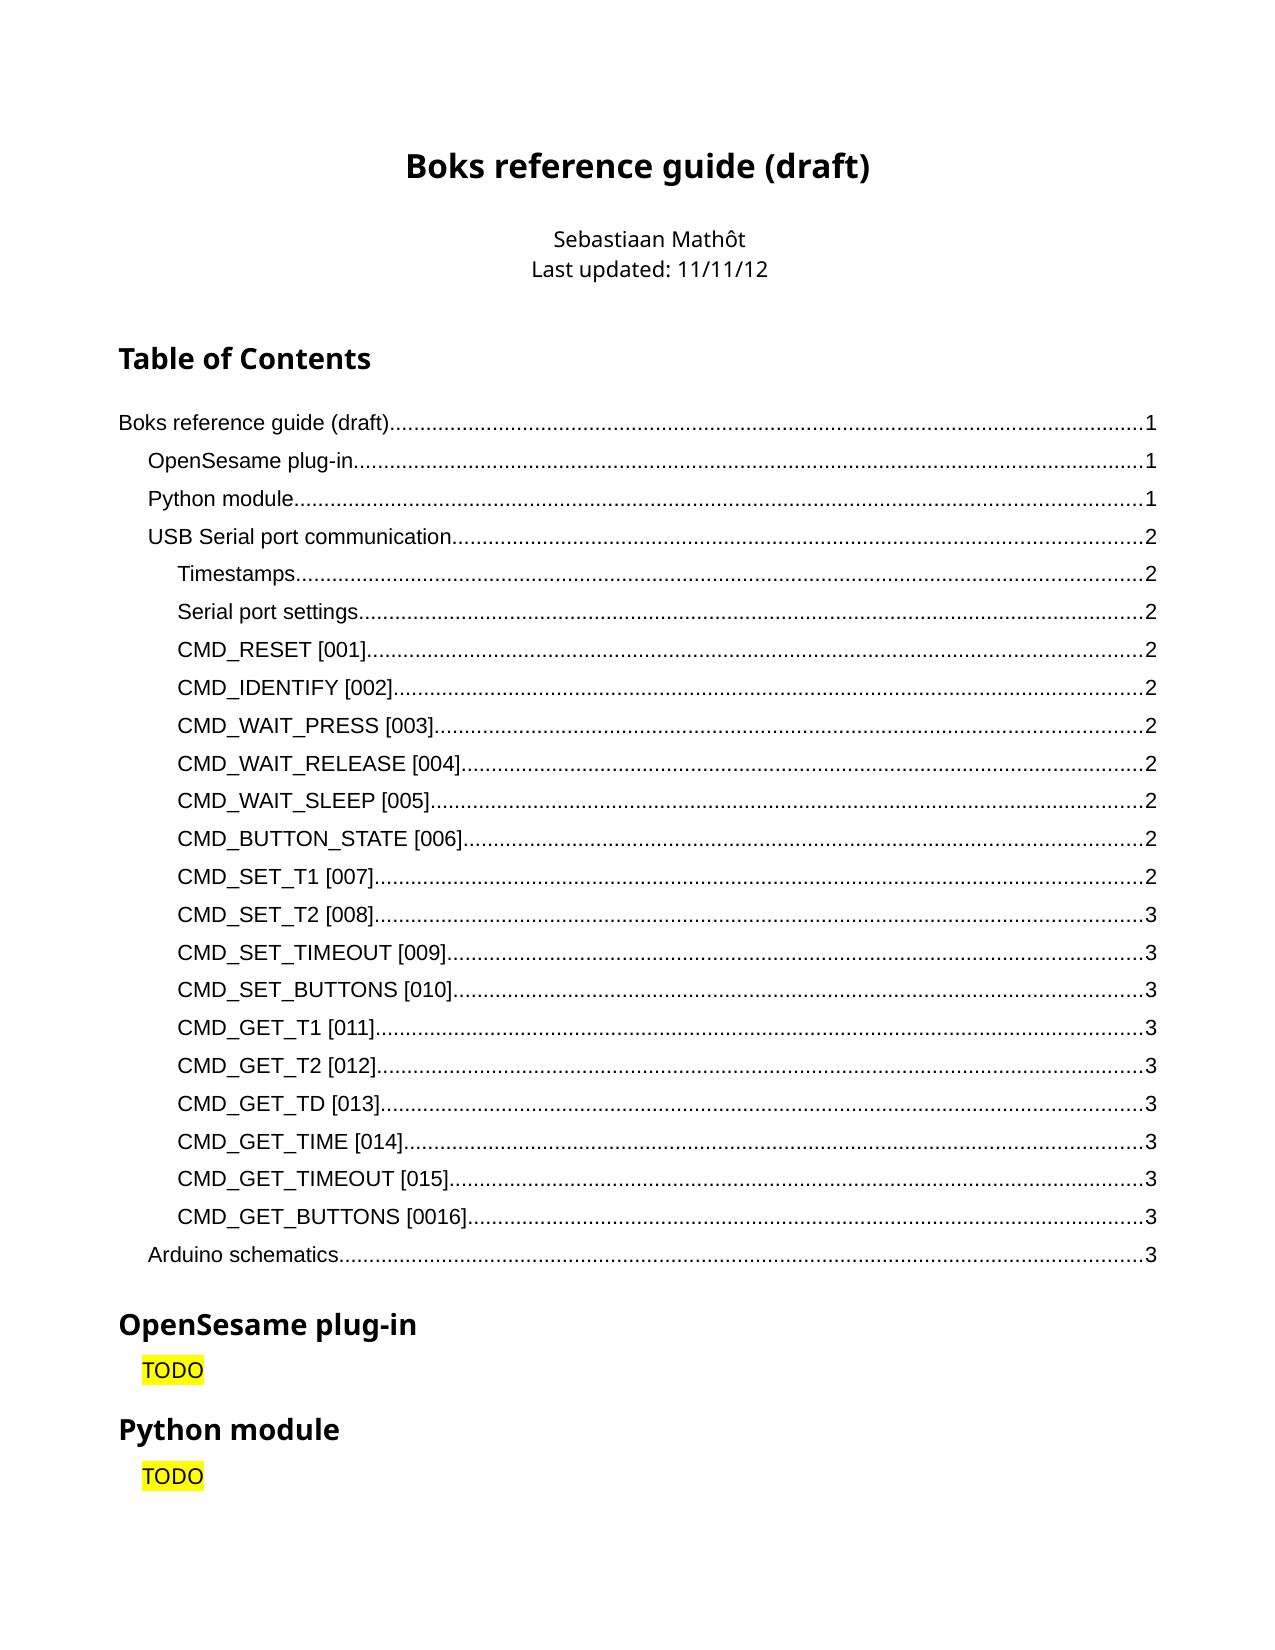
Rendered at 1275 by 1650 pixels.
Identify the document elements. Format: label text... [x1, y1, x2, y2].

text TODO [142, 1355, 1157, 1385]
text OpenSesame plug-in 1 [148, 448, 1157, 473]
text CMD_GET_T1 [011] 3 [177, 1015, 1157, 1040]
subtitle OpenSesame plug-in [118, 1304, 1157, 1343]
text CMD_WAIT_PRESS [003] 2 [177, 713, 1157, 738]
subtitle Python module [118, 1409, 1157, 1449]
text CMD_GET_TD [013] 3 [177, 1091, 1157, 1116]
text CMD_SET_T1 [007] 2 [177, 864, 1157, 889]
subtitle Table of Contents [118, 338, 1157, 378]
text TODO [142, 1461, 1157, 1491]
text Arduino schematics 3 [148, 1242, 1157, 1267]
text CMD_GET_T2 [012] 3 [177, 1053, 1157, 1078]
text USB Serial port communication 2 [148, 523, 1157, 549]
text CMD_SET_TIMEOUT [009] 3 [177, 939, 1157, 965]
text CMD_IDENTIFY [002] 2 [177, 675, 1157, 700]
text CMD_GET_BUTTONS [0016] 3 [177, 1204, 1157, 1229]
text CMD_RESET [001] 2 [177, 637, 1157, 662]
text CMD_BUTTON_STATE [006] 2 [177, 826, 1157, 851]
text CMD_GET_TIMEOUT [015] 3 [177, 1166, 1157, 1192]
text CMD_SET_BUTTONS [010] 3 [177, 977, 1157, 1002]
text Sebastiaan Mathôt [142, 224, 1157, 253]
text Boks reference guide (draft) 1 [118, 410, 1157, 435]
text CMD_GET_TIME [014] 3 [177, 1128, 1157, 1154]
text CMD_WAIT_RELEASE [004] 2 [177, 750, 1157, 776]
text Python module 1 [148, 486, 1157, 511]
text CMD_WAIT_SLEEP [005] 2 [177, 788, 1157, 813]
text Last updated: 11/11/12 [142, 253, 1157, 283]
text Timestamps 2 [177, 561, 1157, 587]
subtitle Boks reference guide (draft) [118, 143, 1157, 188]
text CMD_SET_T2 [008] 3 [177, 902, 1157, 927]
text Serial port settings 2 [177, 599, 1157, 624]
